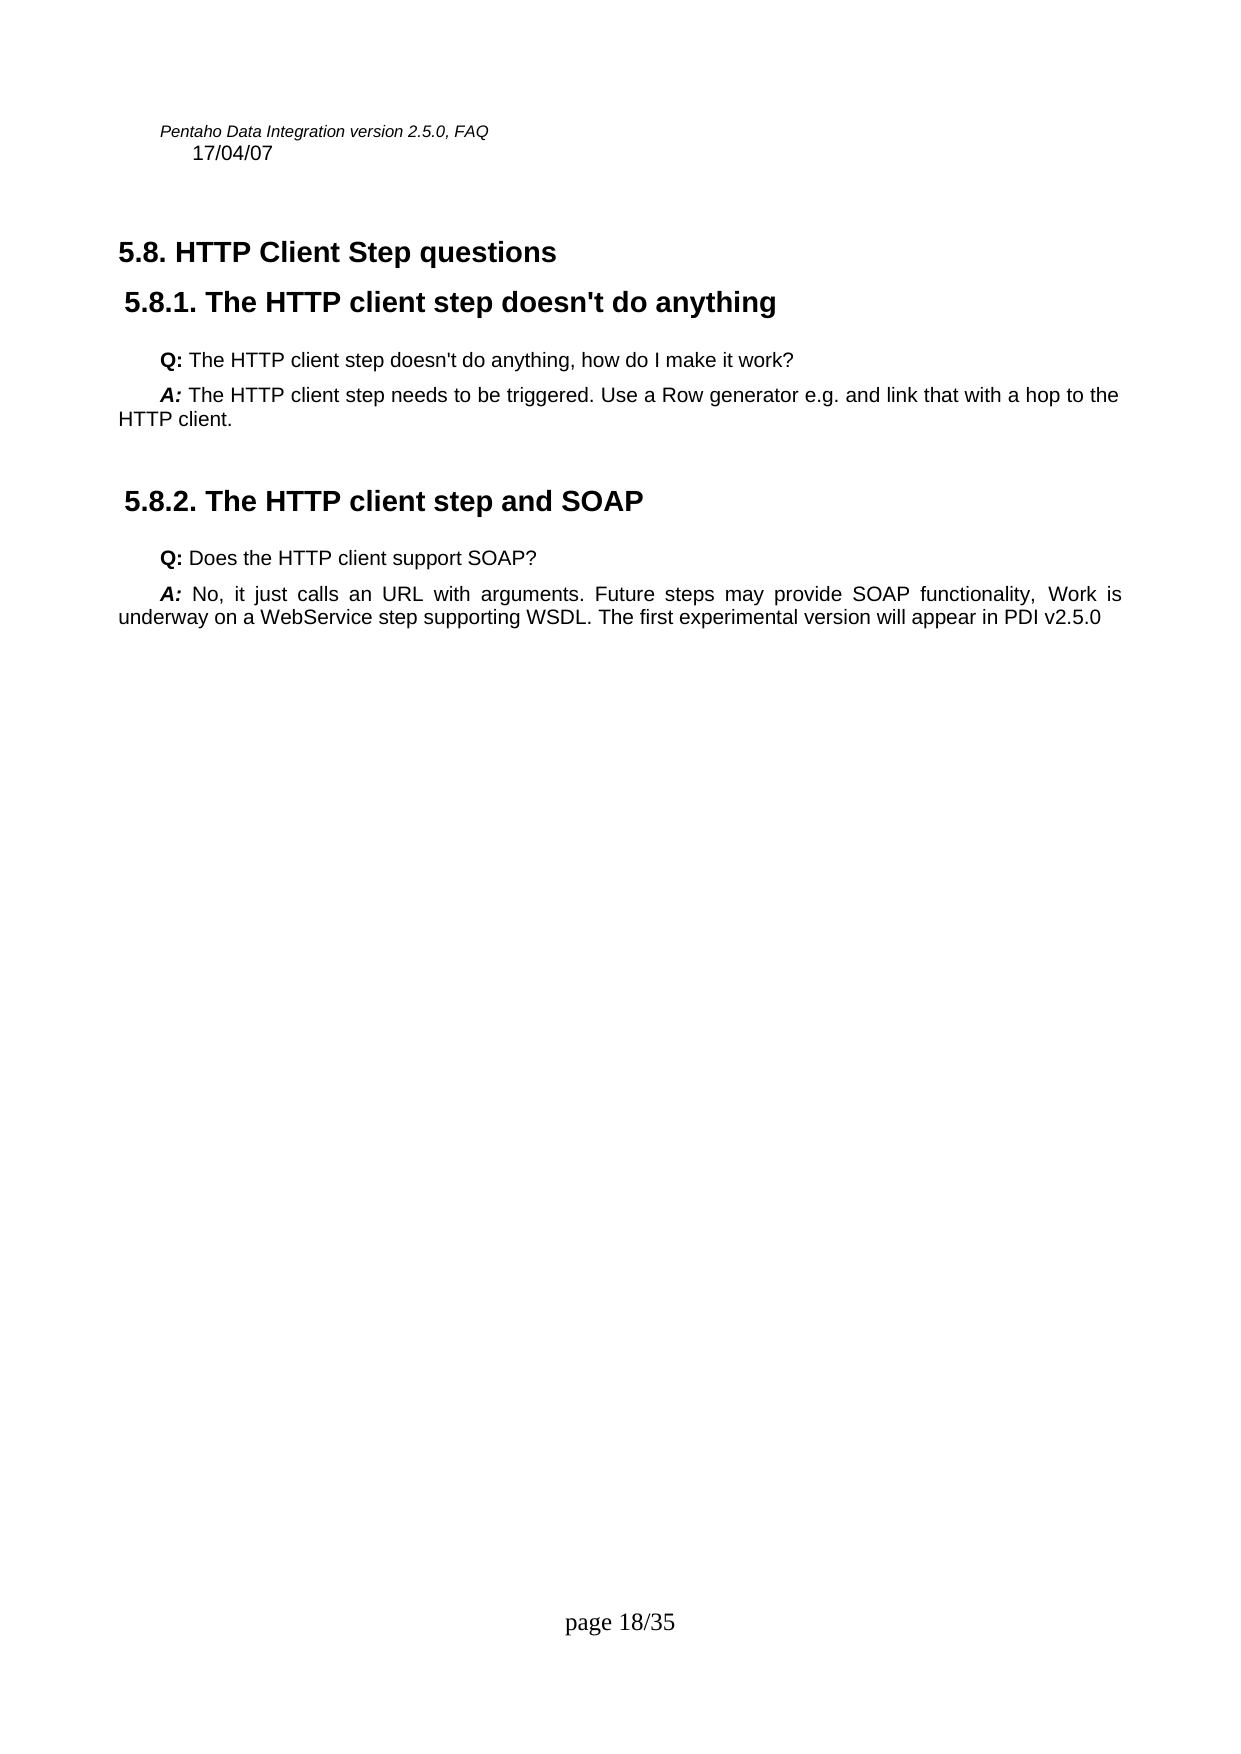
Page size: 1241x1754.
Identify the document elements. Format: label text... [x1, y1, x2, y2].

subtitle The HTTP client step doesn't do anything [124, 286, 1122, 319]
subtitle HTTP Client Step questions [118, 236, 1122, 268]
text Q: Does the HTTP client support SOAP? [118, 547, 1122, 570]
text Q: The HTTP client step doesn't do anything, how do I make it work? [118, 348, 1122, 371]
text A: The HTTP client step needs to be triggered. Use a Row generator e.g. and link that with a hop to the HTTP client. [118, 384, 1122, 430]
subtitle The HTTP client step and SOAP [124, 484, 1122, 517]
text A: No, it just calls an URL with arguments. Future steps may provide SOAP functionality, Work is underway on a WebService step supporting WSDL. The first experimental version will appear in PDI v2.5.0 [118, 582, 1122, 629]
